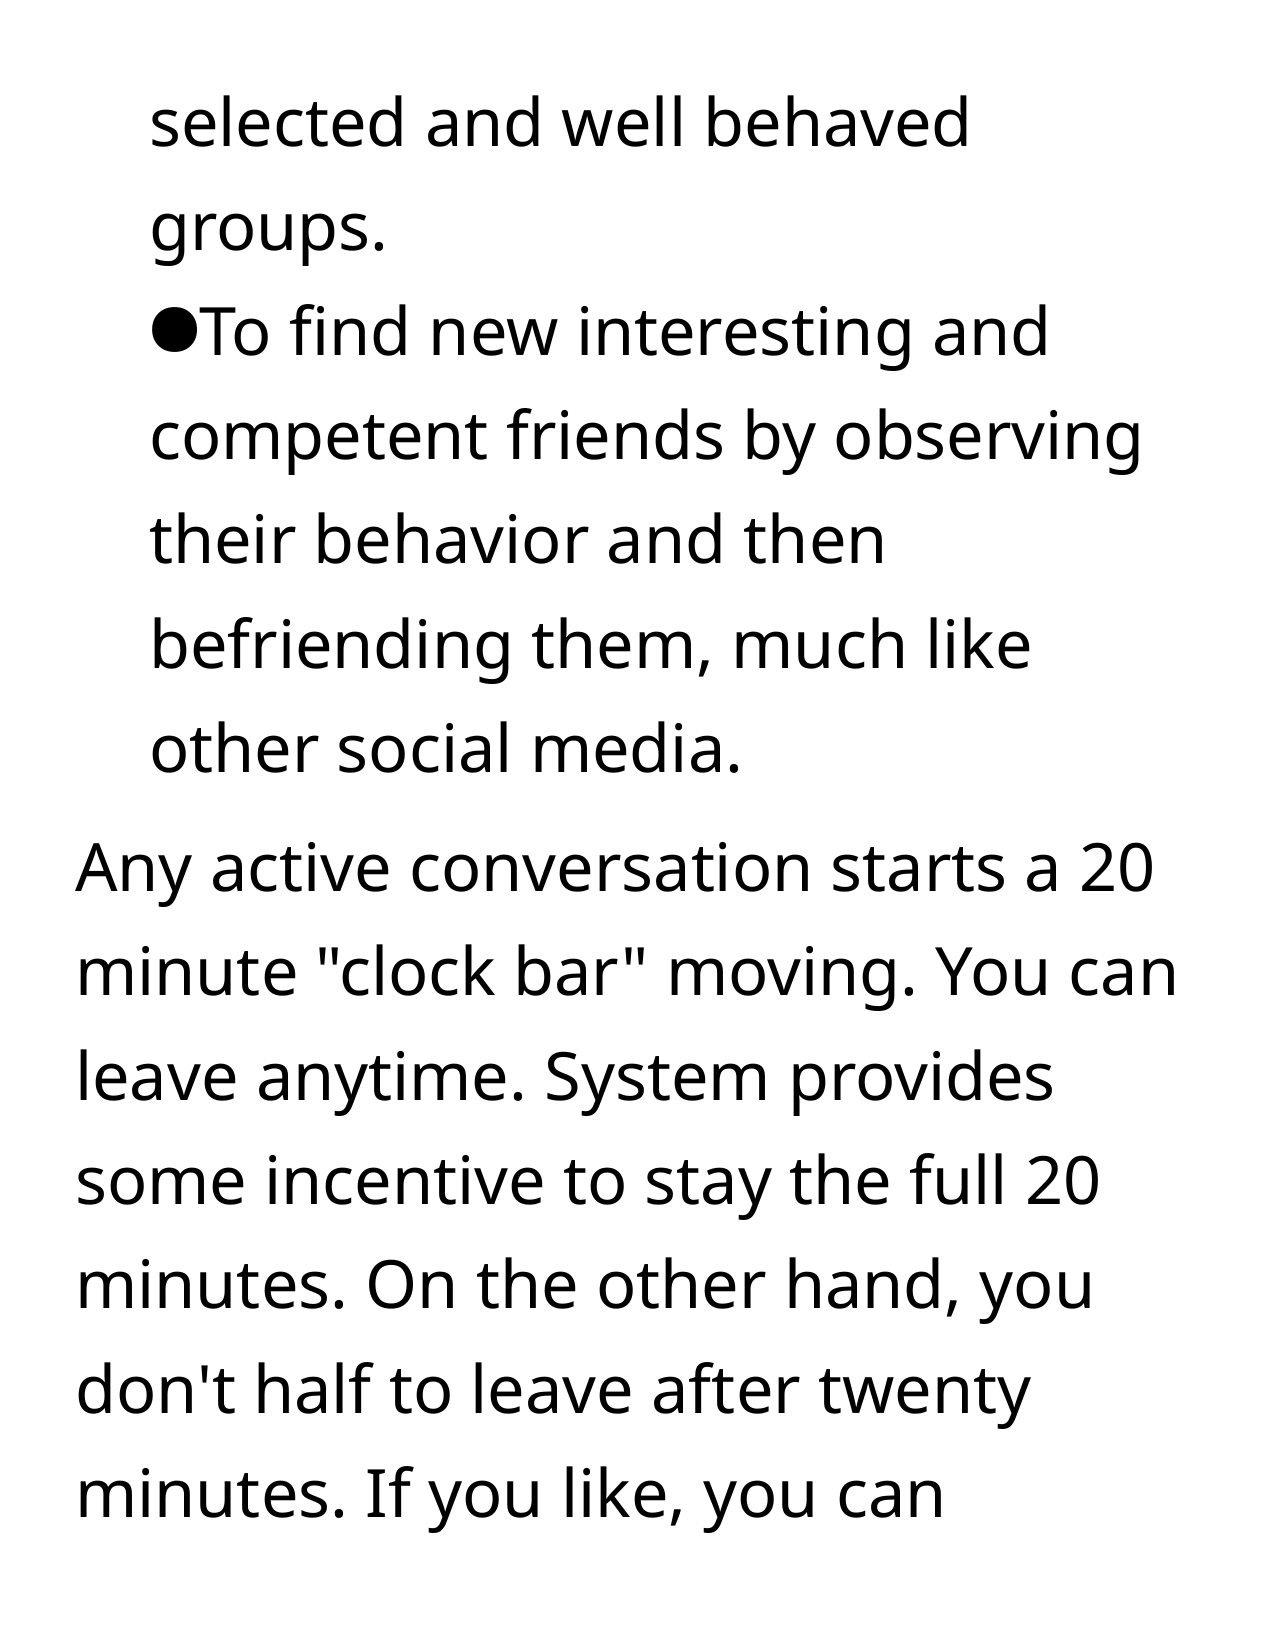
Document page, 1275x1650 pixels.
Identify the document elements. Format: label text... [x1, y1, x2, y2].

text Any active conversation starts a 20 minute "clock bar" moving. You can leave anytime. System provides some incentive to stay the full 20 minutes. On the other hand, you don't half to leave after twenty minutes. If you like, you can [75, 820, 1200, 1537]
list To find new interesting and competent friends by observing their behavior and then befriending them, much like other social media. [75, 284, 1200, 792]
list selected and well behaved groups. [75, 75, 1200, 270]
